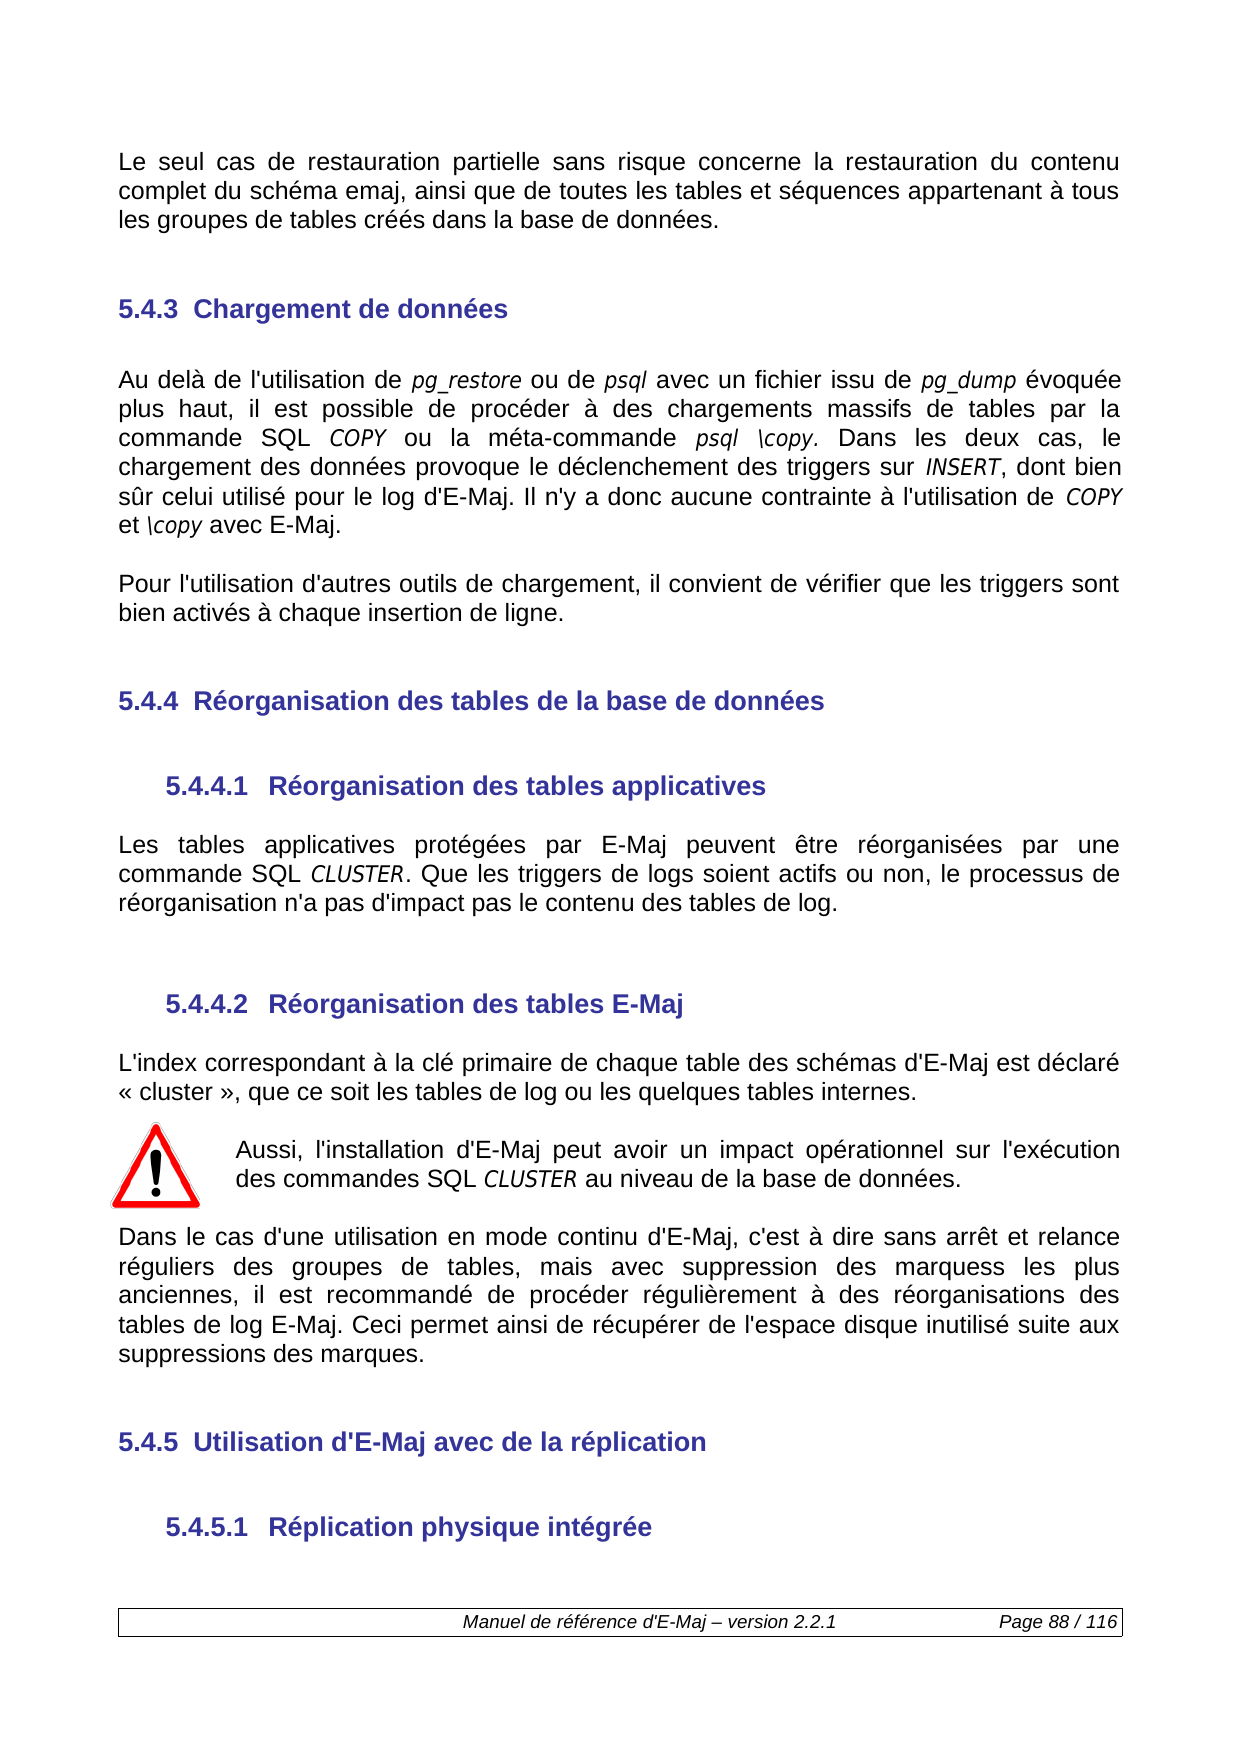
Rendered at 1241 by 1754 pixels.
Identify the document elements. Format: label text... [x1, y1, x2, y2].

text Les tables applicatives protégées par E-Maj peuvent être réorganisées par une commande SQL CLUSTER. Que les triggers de logs soient actifs ou non, le processus de réorganisation n'a pas d'impact pas le contenu des tables de log. [118, 830, 1122, 917]
text Le seul cas de restauration partielle sans risque concerne la restauration du contenu complet du schéma emaj, ainsi que de toutes les tables et séquences appartenant à tous les groupes de tables créés dans la base de données. [118, 147, 1122, 234]
text Au delà de l'utilisation de pg_restore ou de psql avec un fichier issu de pg_dump évoquée plus haut, il est possible de procéder à des chargements massifs de tables par la commande SQL COPY ou la méta-commande psql \copy. Dans les deux cas, le chargement des données provoque le déclenchement des triggers sur INSERT, dont bien sûr celui utilisé pour le log d'E-Maj. Il n'y a donc aucune contrainte à l'utilisation de COPY et \copy avec E-Maj. [118, 365, 1122, 539]
text L'index correspondant à la clé primaire de chaque table des schémas d'E-Maj est déclaré « cluster », que ce soit les tables de log ou les quelques tables internes. [118, 1048, 1122, 1106]
subtitle Chargement de données [118, 292, 1122, 323]
text Aussi, l'installation d'E-Maj peut avoir un impact opérationnel sur l'exécution des commandes SQL CLUSTER au niveau de la base de données. [235, 1135, 1122, 1193]
picture [110, 1122, 201, 1209]
text Dans le cas d'une utilisation en mode continu d'E-Maj, c'est à dire sans arrêt et relance réguliers des groupes de tables, mais avec suppression des marquess les plus anciennes, il est recommandé de procéder régulièrement à des réorganisations des tables de log E-Maj. Ceci permet ainsi de récupérer de l'espace disque inutilisé suite aux suppressions des marques. [118, 1222, 1122, 1368]
subtitle Utilisation d'E-Maj avec de la réplication [118, 1426, 1122, 1457]
subtitle Réorganisation des tables E-Maj [165, 988, 1122, 1019]
subtitle Réplication physique intégrée [165, 1511, 1122, 1542]
subtitle Réorganisation des tables applicatives [165, 770, 1122, 801]
text Pour l'utilisation d'autres outils de chargement, il convient de vérifier que les triggers sont bien activés à chaque insertion de ligne. [118, 568, 1122, 627]
subtitle Réorganisation des tables de la base de données [118, 685, 1122, 716]
